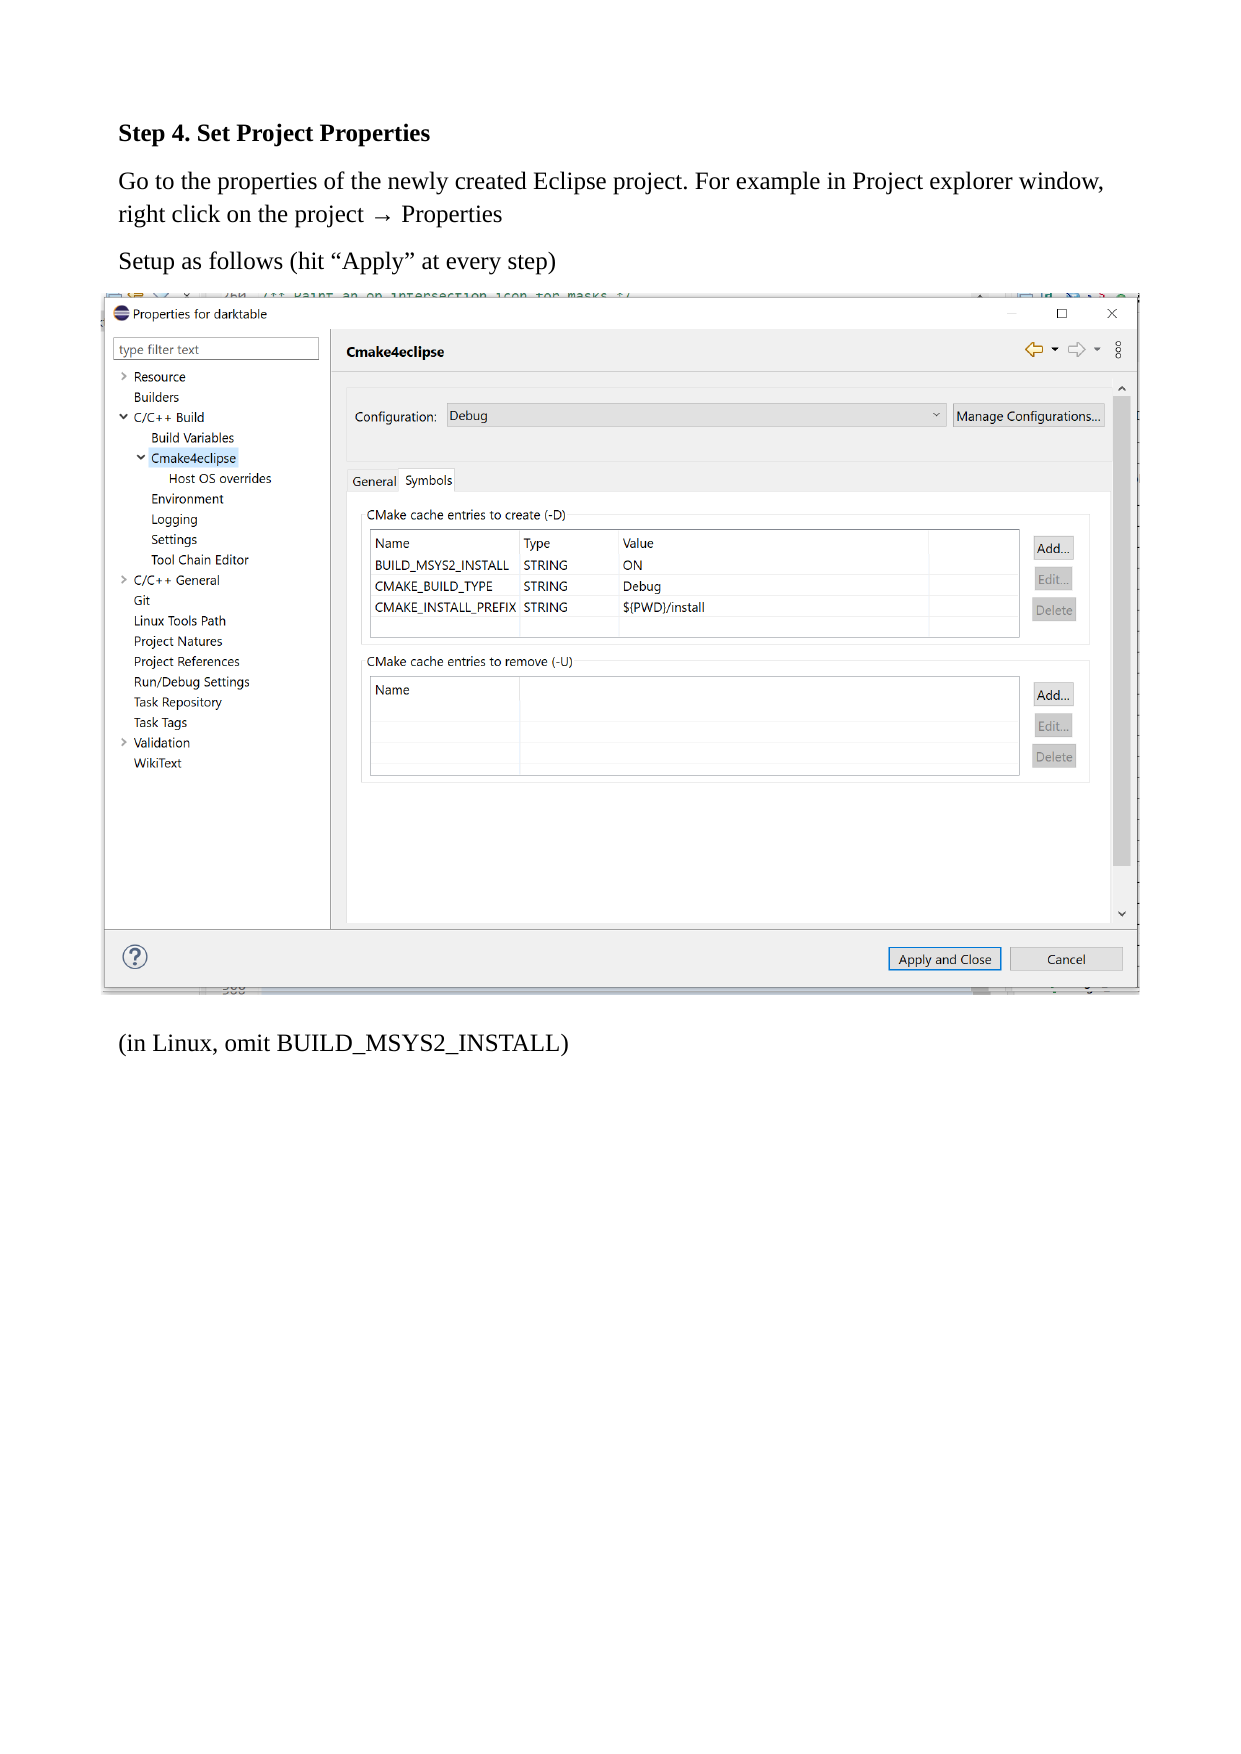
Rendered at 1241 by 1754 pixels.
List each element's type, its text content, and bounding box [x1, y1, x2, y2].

text Setup as follows (hit “Apply” at every step) [118, 246, 1122, 275]
text (in Linux, omit BUILD_MSYS2_INSTALL) [118, 995, 1122, 1057]
picture [100, 293, 1140, 995]
text Go to the properties of the newly created Eclipse project. For example in Project explorer window, right click on the project → Properties [118, 166, 1122, 227]
text Step 4. Set Project Properties [118, 118, 1122, 147]
